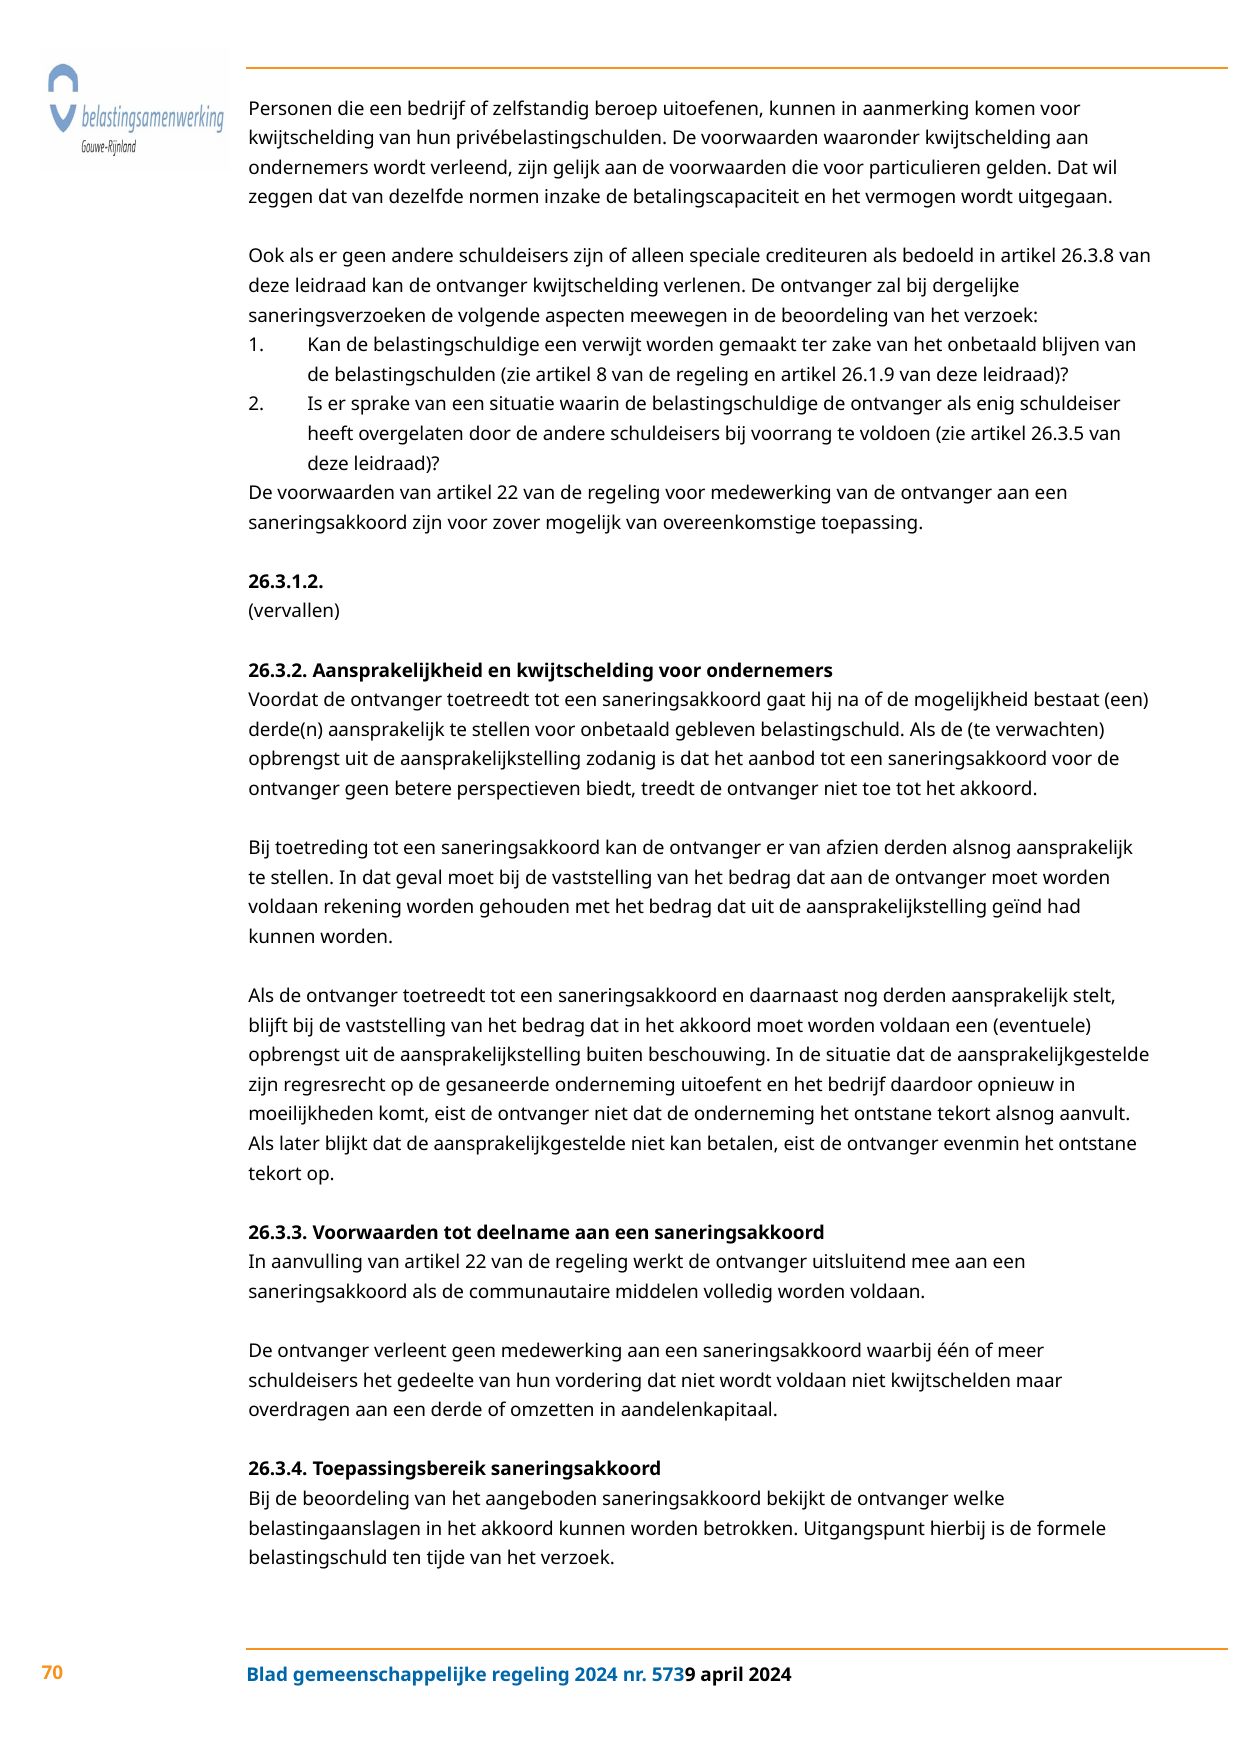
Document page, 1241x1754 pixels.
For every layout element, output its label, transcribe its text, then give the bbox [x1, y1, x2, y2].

text 26.3.1.2. [248, 568, 1152, 594]
list Kan de belastingschuldige een verwijt worden gemaakt ter zake van het onbetaald blijven van de belastingschulden (zie artikel 8 van de regeling en artikel 26.1.9 van deze leidraad)? [248, 331, 1152, 387]
text De voorwaarden van artikel 22 van de regeling voor medewerking van de ontvanger aan een saneringsakkoord zijn voor zover mogelijk van overeenkomstige toepassing. [248, 479, 1152, 535]
text Bij de beoordeling van het aangeboden saneringsakkoord bekijkt de ontvanger welke belastingaanslagen in het akkoord kunnen worden betrokken. Uitgangspunt hierbij is de formele belastingschuld ten tijde van het verzoek. [248, 1485, 1152, 1570]
text Bij toetreding tot een saneringsakkoord kan de ontvanger er van afzien derden alsnog aansprakelijk te stellen. In dat geval moet bij de vaststelling van het bedrag dat aan de ontvanger moet worden voldaan rekening worden gehouden met het bedrag dat uit de aansprakelijkstelling geïnd had kunnen worden. [248, 834, 1152, 949]
text 26.3.4. Toepassingsbereik saneringsakkoord [248, 1456, 1152, 1481]
text Als de ontvanger toetreedt tot een saneringsakkoord en daarnaast nog derden aansprakelijk stelt, blijft bij de vaststelling van het bedrag dat in het akkoord moet worden voldaan een (eventuele) opbrengst uit de aansprakelijkstelling buiten beschouwing. In de situatie dat de aansprakelijkgestelde zijn regresrecht op de gesaneerde onderneming uitoefent en het bedrijf daardoor opnieuw in moeilijkheden komt, eist de ontvanger niet dat de onderneming het ontstane tekort alsnog aanvult. Als later blijkt dat de aansprakelijkgestelde niet kan betalen, eist de ontvanger evenmin het ontstane tekort op. [248, 982, 1152, 1186]
text Personen die een bedrijf of zelfstandig beroep uitoefenen, kunnen in aanmerking komen voor kwijtschelding van hun privébelastingschulden. De voorwaarden waaronder kwijtschelding aan ondernemers wordt verleend, zijn gelijk aan de voorwaarden die voor particulieren gelden. Dat wil zeggen dat van dezelfde normen inzake de betalingscapaciteit en het vermogen wordt uitgegaan. [248, 95, 1152, 209]
text Voordat de ontvanger toetreedt tot een saneringsakkoord gaat hij na of de mogelijkheid bestaat (een) derde(n) aansprakelijk te stellen voor onbetaald gebleven belastingschuld. Als de (te verwachten) opbrengst uit de aansprakelijkstelling zodanig is dat het aanbod tot een saneringsakkoord voor de ontvanger geen betere perspectieven biedt, treedt de ontvanger niet toe tot het akkoord. [248, 686, 1152, 801]
text Ook als er geen andere schuldeisers zijn of alleen speciale crediteuren als bedoeld in artikel 26.3.8 van deze leidraad kan de ontvanger kwijtschelding verlenen. De ontvanger zal bij dergelijke saneringsverzoeken de volgende aspecten meewegen in de beoordeling van het verzoek: [248, 243, 1152, 328]
text De ontvanger verleent geen medewerking aan een saneringsakkoord waarbij één of meer schuldeisers het gedeelte van hun vordering dat niet wordt voldaan niet kwijtschelden maar overdragen aan een derde of omzetten in aandelenkapitaal. [248, 1337, 1152, 1422]
text (vervallen) [248, 598, 1152, 623]
picture [41, 47, 231, 172]
list Is er sprake van een situatie waarin de belastingschuldige de ontvanger als enig schuldeiser heeft overgelaten door de andere schuldeisers bij voorrang te voldoen (zie artikel 26.3.5 van deze leidraad)? [248, 391, 1152, 476]
text 26.3.3. Voorwaarden tot deelname aan een saneringsakkoord [248, 1219, 1152, 1245]
text In aanvulling van artikel 22 van de regeling werkt de ontvanger uitsluitend mee aan een saneringsakkoord als de communautaire middelen volledig worden voldaan. [248, 1248, 1152, 1304]
text 26.3.2. Aansprakelijkheid en kwijtschelding voor ondernemers [248, 657, 1152, 683]
